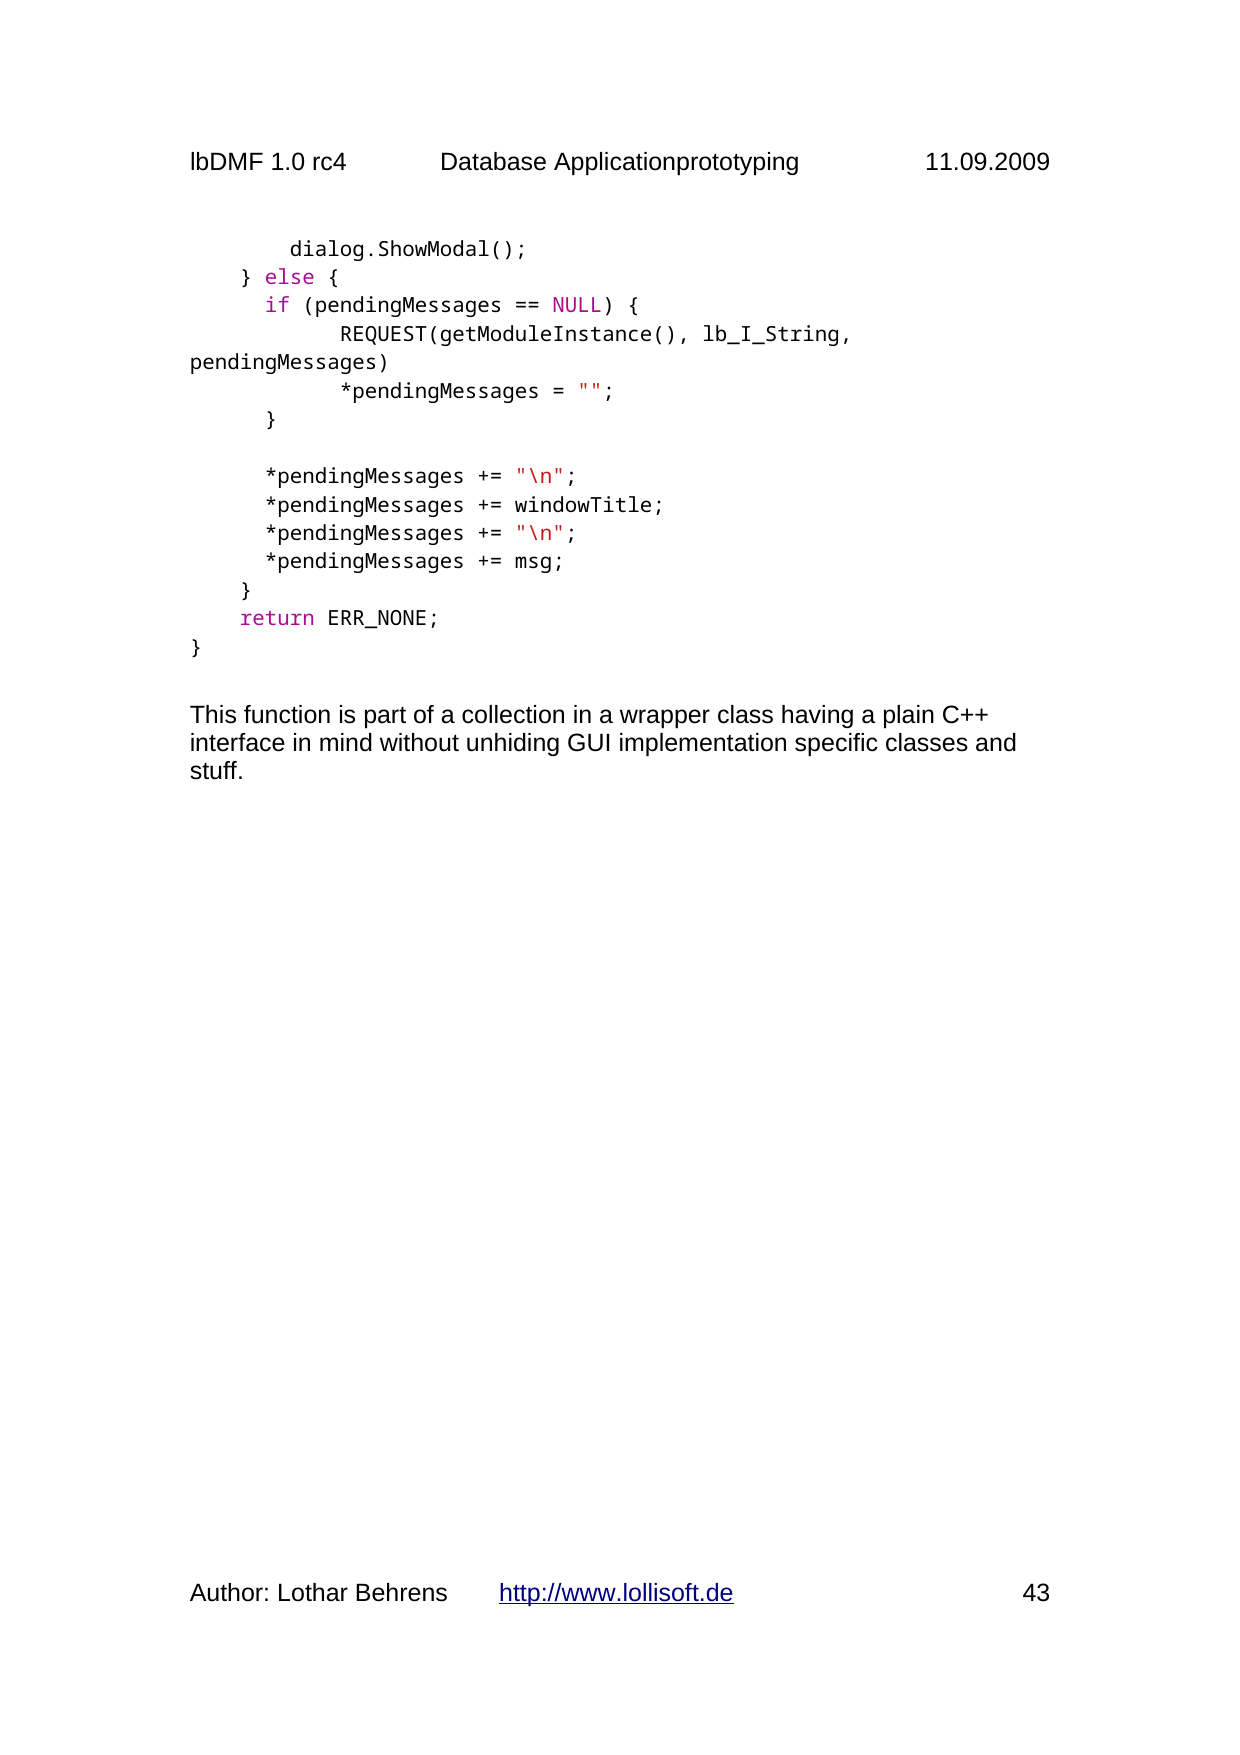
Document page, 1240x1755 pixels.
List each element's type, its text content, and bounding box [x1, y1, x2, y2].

text } [189, 575, 1050, 603]
text return ERR_NONE; [189, 603, 1050, 632]
text This function is part of a collection in a wrapper class having a plain C++ interface in mind without unhiding GUI implementation specific classes and stuff. [189, 701, 1050, 784]
text } [189, 632, 1050, 660]
text *pendingMessages += "\n"; [189, 518, 1050, 547]
text *pendingMessages += msg; [189, 547, 1050, 575]
text } [189, 404, 1050, 433]
text } else { [189, 262, 1050, 291]
text dialog.ShowModal(); [189, 234, 1050, 262]
text if (pendingMessages == NULL) { [189, 291, 1050, 319]
text *pendingMessages += windowTitle; [189, 490, 1050, 518]
text *pendingMessages += "\n"; [189, 461, 1050, 490]
text *pendingMessages = ""; [189, 376, 1050, 404]
text REQUEST(getModuleInstance(), lb_I_String, pendingMessages) [189, 319, 1050, 376]
